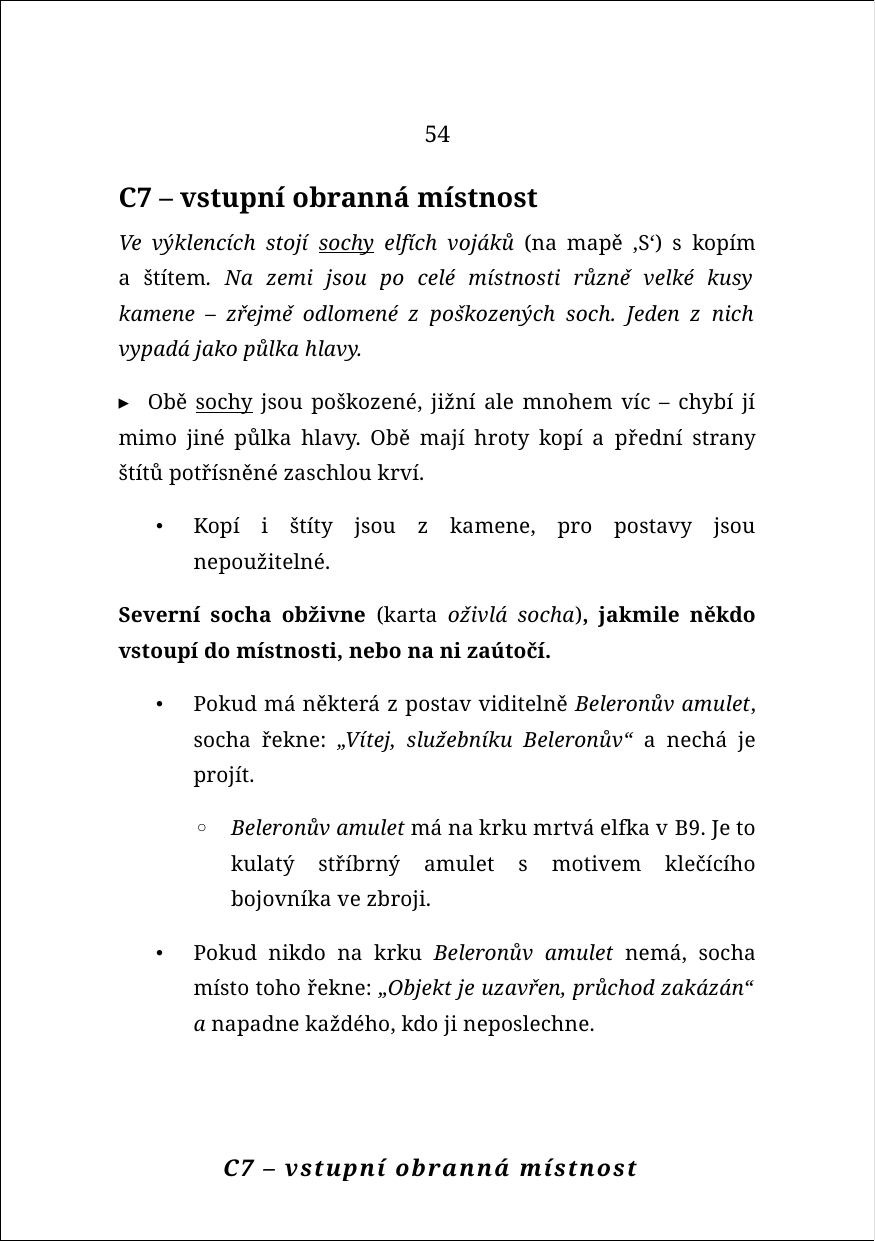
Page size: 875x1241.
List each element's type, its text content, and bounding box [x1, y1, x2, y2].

text Ve výklencích stojí sochy elfích vojáků (na mapě ‚S‘) s⁠ kopím a⁠ štítem. Na zemi jsou po celé místnosti různě velké kusy kamene – zřejmě odlomené z⁠ poškozených soch. Jeden z⁠ nich vypadá jako půlka hlavy. [118, 228, 756, 363]
list Pokud má některá z⁠ postav viditelně Beleronův amulet, socha řekne: „Vítej, služebníku Beleronův“ a⁠ nechá je projít. [156, 689, 756, 789]
text Severní socha obživne (karta oživlá socha), jakmile někdo vstoupí do místnosti, nebo na ni zaútočí. [118, 600, 756, 664]
list Pokud nikdo na krku Beleronův amulet nemá, socha místo toho řekne: „Objekt je uzavřen, průchod zakázán“ a⁠ napadne každého, kdo ji neposlechne. [156, 938, 756, 1037]
list Beleronův amulet má na krku mrtvá elfka v⁠ B9. Je to kulatý stříbrný amulet s⁠ motivem klečícího bojovníka ve zbroji. [193, 813, 756, 913]
text ▸ Obě sochy jsou poškozené, jižní ale mnohem víc – chybí jí mimo jiné půlka hlavy. Obě mají hroty kopí a⁠ přední strany štítů potřísněné zaschlou krví. [118, 387, 756, 487]
list Kopí i⁠ štíty jsou z⁠ kamene, pro postavy jsou nepoužitelné. [156, 512, 756, 576]
subtitle C7 – vstupní obranná místnost [118, 179, 756, 216]
